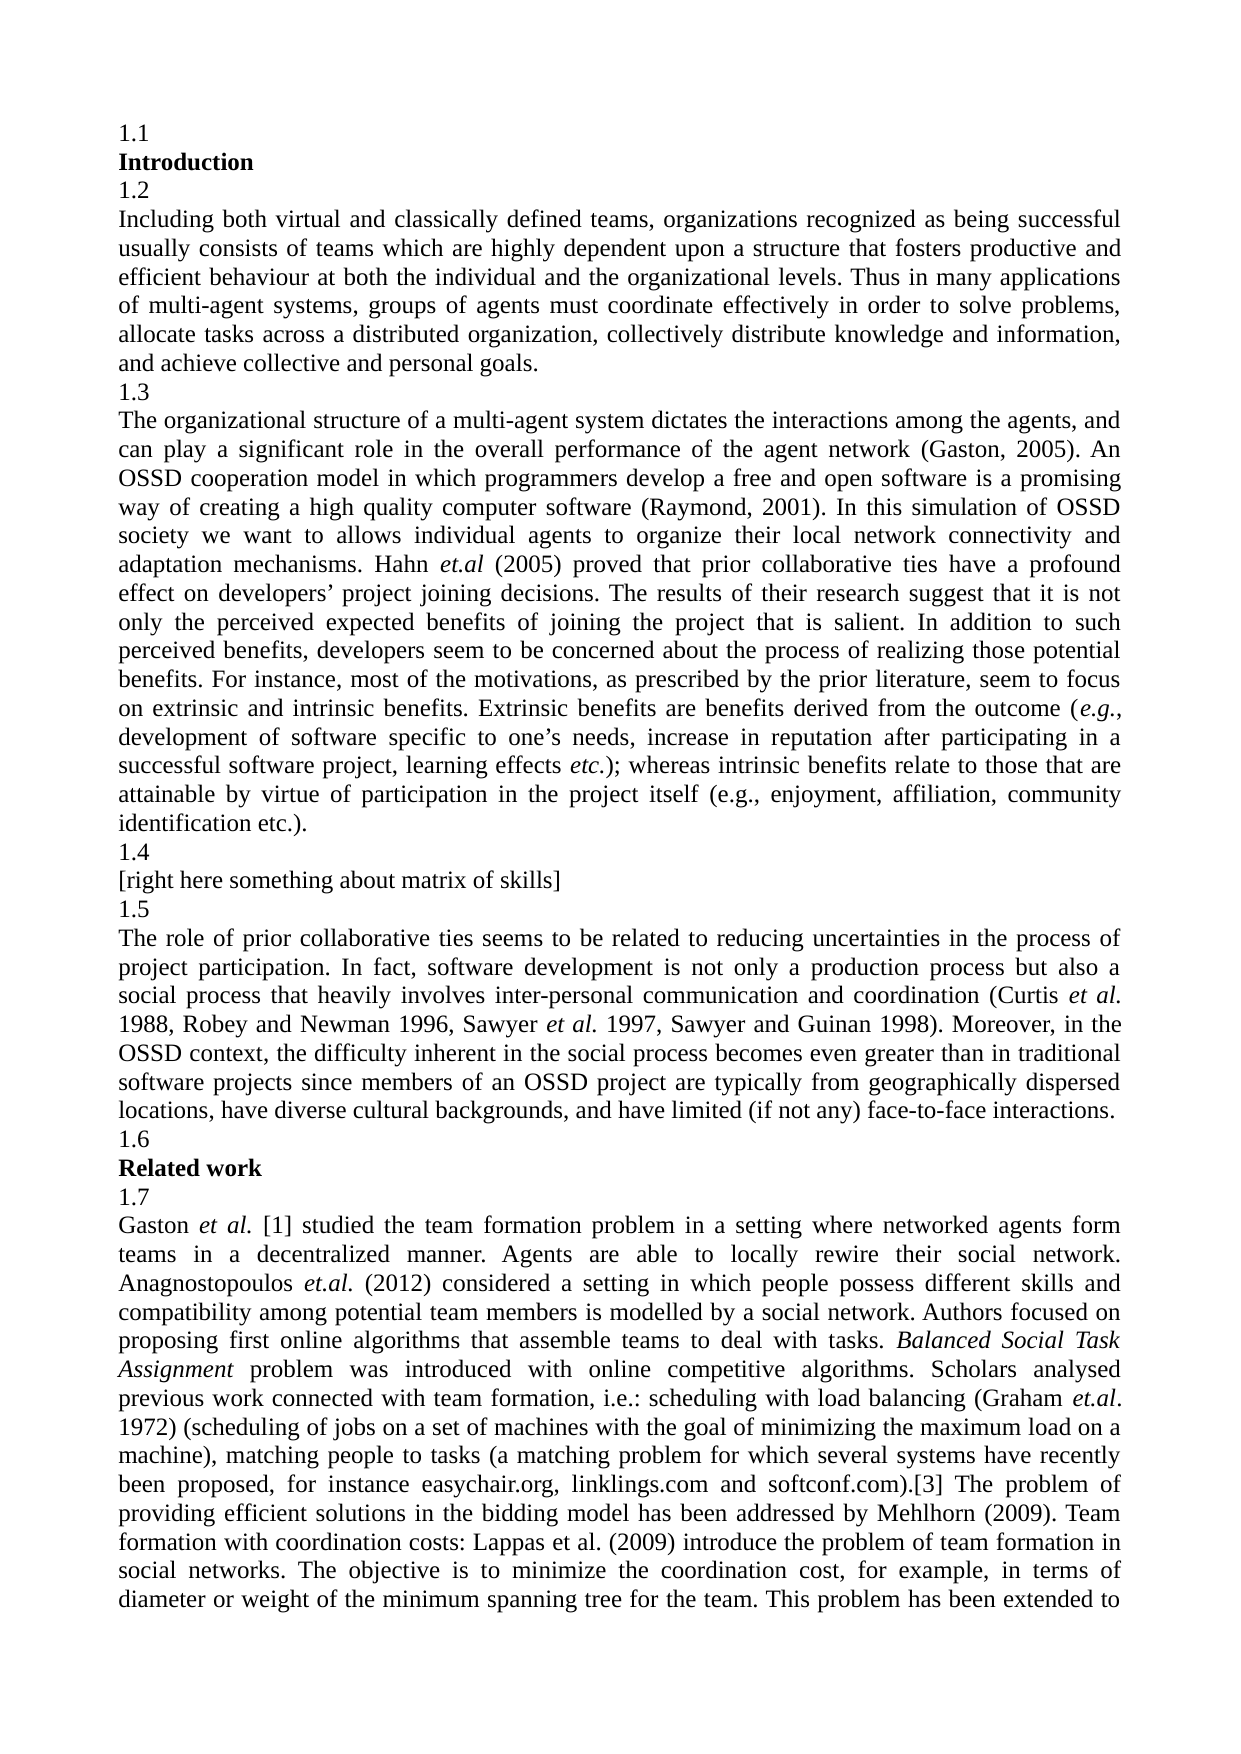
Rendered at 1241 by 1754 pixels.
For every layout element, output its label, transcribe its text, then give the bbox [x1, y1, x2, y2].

text Related work [118, 1153, 1122, 1182]
text [right here something about matrix of skills] [118, 866, 1122, 894]
text 1.3 [118, 377, 1122, 406]
text 1.4 [118, 837, 1122, 866]
text The role of prior collaborative ties seems to be related to reducing uncertainties in the process of project participation. In fact, software development is not only a production process but also a social process that heavily involves inter-personal communication and coordination (Curtis et al. 1988, Robey and Newman 1996, Sawyer et al. 1997, Sawyer and Guinan 1998). Moreover, in the OSSD context, the difficulty inherent in the social process becomes even greater than in traditional software projects since members of an OSSD project are typically from geographically dispersed locations, have diverse cultural backgrounds, and have limited (if not any) face-to-face interactions. [118, 923, 1122, 1124]
text Introduction [118, 147, 1122, 176]
text Including both virtual and classically defined teams, organizations recognized as being successful usually consists of teams which are highly dependent upon a structure that fosters productive and efficient behaviour at both the individual and the organizational levels. Thus in many applications of multi-agent systems, groups of agents must coordinate effectively in order to solve problems, allocate tasks across a distributed organization, collectively distribute knowledge and information, and achieve collective and personal goals. [118, 204, 1122, 377]
text The organizational structure of a multi-agent system dictates the interactions among the agents, and can play a significant role in the overall performance of the agent network (Gaston, 2005). An OSSD cooperation model in which programmers develop a free and open software is a promising way of creating a high quality computer software (Raymond, 2001). In this simulation of OSSD society we want to allows individual agents to organize their local network connectivity and adaptation mechanisms. Hahn et.al (2005) proved that prior collaborative ties have a profound effect on developers’ project joining decisions. The results of their research suggest that it is not only the perceived expected benefits of joining the project that is salient. In addition to such perceived benefits, developers seem to be concerned about the process of realizing those potential benefits. For instance, most of the motivations, as prescribed by the prior literature, seem to focus on extrinsic and intrinsic benefits. Extrinsic benefits are benefits derived from the outcome (e.g., development of software specific to one’s needs, increase in reputation after participating in a successful software project, learning effects etc.); whereas intrinsic benefits relate to those that are attainable by virtue of participation in the project itself (e.g., enjoyment, affiliation, community identification etc.). [118, 406, 1122, 837]
text 1.2 [118, 176, 1122, 204]
text Gaston et al. [1] studied the team formation problem in a setting where networked agents form teams in a decentralized manner. Agents are able to locally rewire their social network. Anagnostopoulos et.al. (2012) considered a setting in which people possess different skills and compatibility among potential team members is modelled by a social network. Authors focused on proposing first online algorithms that assemble teams to deal with tasks. Balanced Social Task Assignment problem was introduced with online competitive algorithms. Scholars analysed previous work connected with team formation, i.e.: scheduling with load balancing (Graham et.al. 1972) (scheduling of jobs on a set of machines with the goal of minimizing the maximum load on a machine), matching people to tasks (a matching problem for which several systems have recently been proposed, for instance easychair.org, linklings.com and softconf.com).[3] The problem of providing efficient solutions in the bidding model has been addressed by Mehlhorn (2009). Team formation with coordination costs: Lappas et al. (2009) introduce the problem of team formation in social networks. The objective is to minimize the coordination cost, for example, in terms of diameter or weight of the minimum spanning tree for the team. This problem has been extended to [118, 1211, 1122, 1613]
text 1.6 [118, 1124, 1122, 1153]
text 1.7 [118, 1182, 1122, 1211]
text 1.1 [118, 118, 1122, 147]
text 1.5 [118, 894, 1122, 923]
